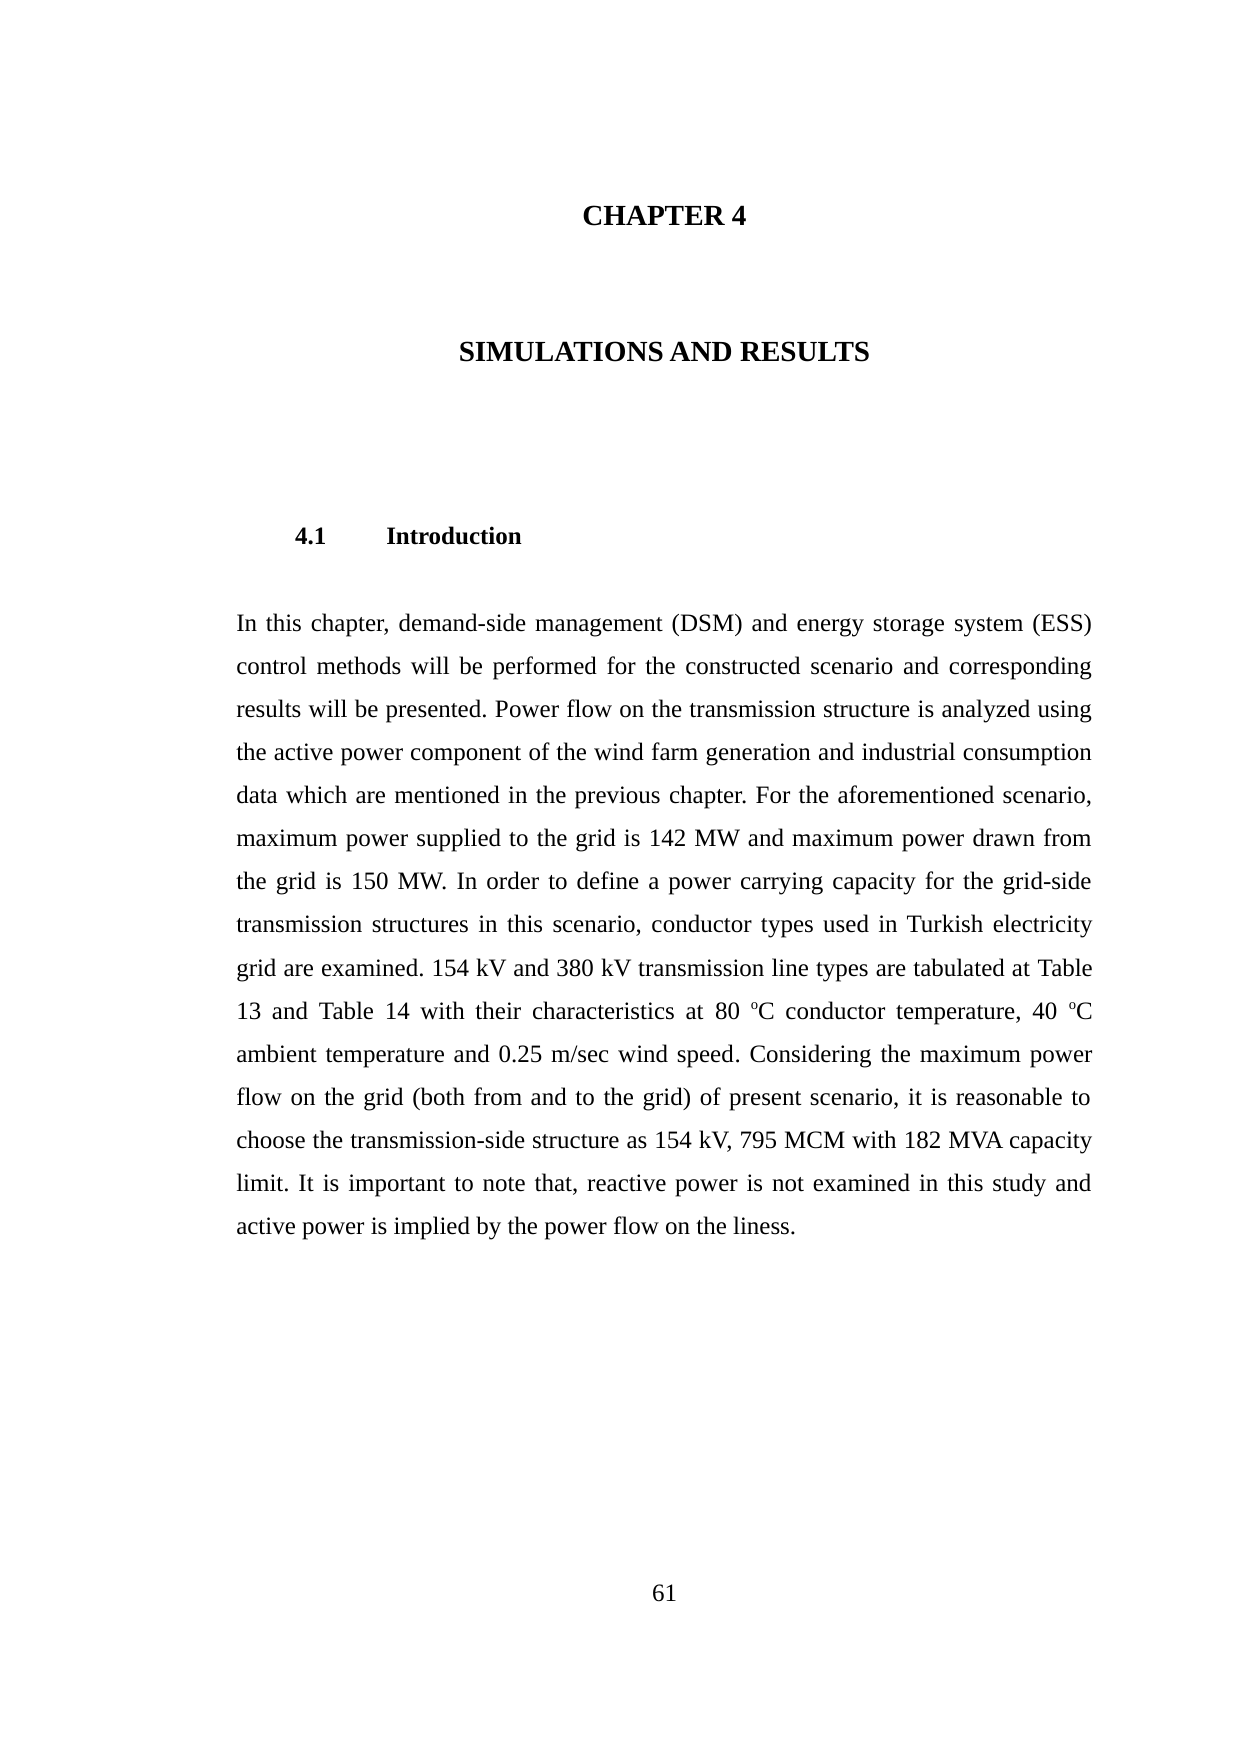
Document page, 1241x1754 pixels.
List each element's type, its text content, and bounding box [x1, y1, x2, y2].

text SIMULATIONS AND RESULTS [236, 334, 1093, 368]
text In this chapter, demand-side management (DSM) and energy storage system (ESS) control methods will be performed for the constructed scenario and corresponding results will be presented. Power flow on the transmission structure is analyzed using the active power component of the wind farm generation and industrial consumption data which are mentioned in the previous chapter. For the aforementioned scenario, maximum power supplied to the grid is 142 MW and maximum power drawn from the grid is 150 MW. In order to define a power carrying capacity for the grid-side transmission structures in this scenario, conductor types used in Turkish electricity grid are examined. 154 kV and 380 kV transmission line types are tabulated at Table 13 and Table 14 with their characteristics at 80 oC conductor temperature, 40 oC ambient temperature and 0.25 m/sec wind speed. Considering the maximum power flow on the grid (both from and to the grid) of present scenario, it is reasonable to choose the transmission-side structure as 154 kV, 795 MCM with 182 MVA capacity limit. It is important to note that, reactive power is not examined in this study and active power is implied by the power flow on the liness. [236, 608, 1093, 1240]
list Introduction [295, 521, 1093, 550]
